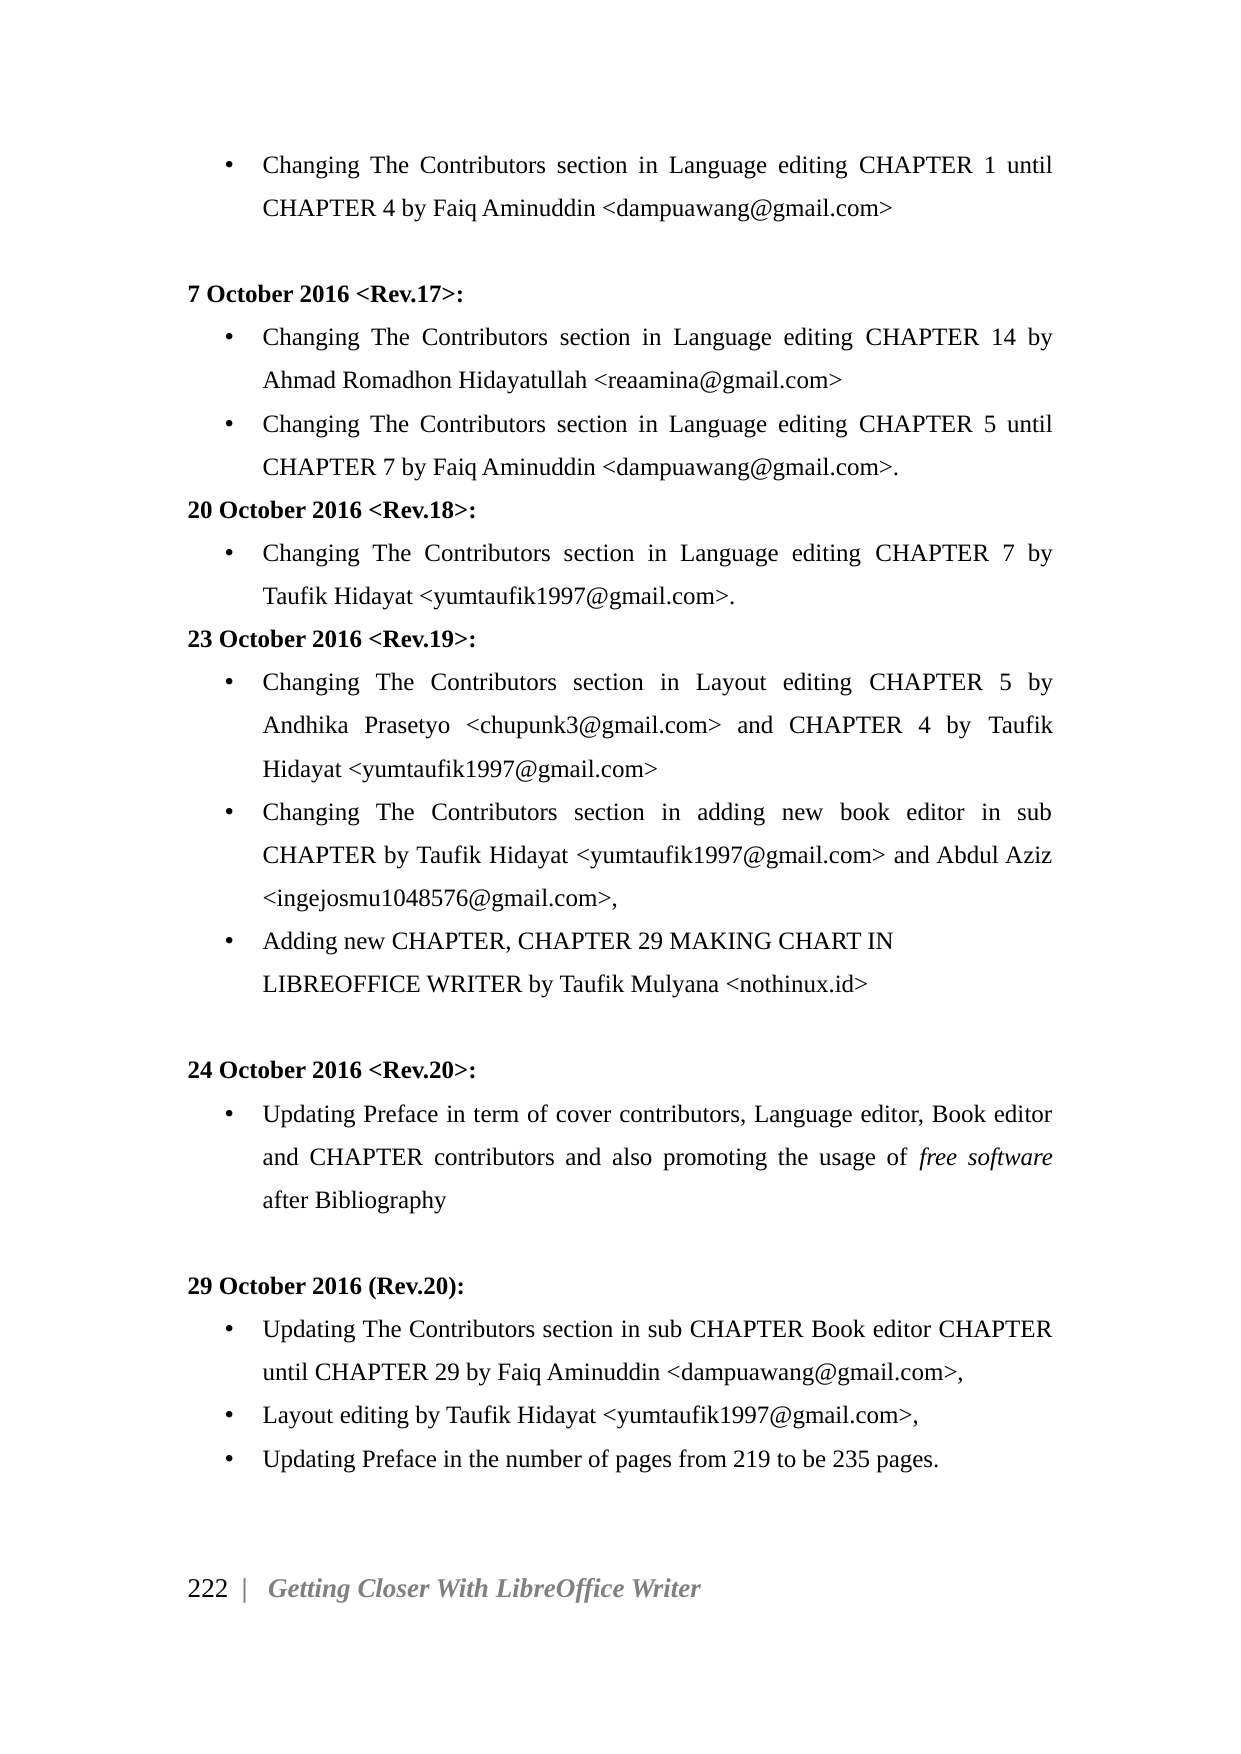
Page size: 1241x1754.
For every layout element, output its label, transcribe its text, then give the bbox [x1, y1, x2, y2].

list Changing The Contributors section in Language editing CHAPTER 7 by Taufik Hidayat <yumtaufik1997@gmail.com>. [225, 538, 1053, 610]
list Updating Preface in term of cover contributors, Language editor, Book editor and CHAPTER contributors and also promoting the usage of free software after Bibliography [225, 1099, 1053, 1214]
list Changing The Contributors section in Language editing CHAPTER 14 by Ahmad Romadhon Hidayatullah <reaamina@gmail.com> [225, 322, 1053, 394]
text 20 October 2016 <Rev.18>: [187, 495, 1053, 524]
text 24 October 2016 <Rev.20>: [187, 1056, 1053, 1084]
text 29 October 2016 (Rev.20): [187, 1271, 1053, 1300]
text 7 October 2016 <Rev.17>: [187, 279, 1053, 308]
list Changing The Contributors section in Layout editing CHAPTER 5 by Andhika Prasetyo <chupunk3@gmail.com> and CHAPTER 4 by Taufik Hidayat <yumtaufik1997@gmail.com> [225, 667, 1053, 782]
list Layout editing by Taufik Hidayat <yumtaufik1997@gmail.com>, [225, 1401, 1053, 1429]
list Adding new CHAPTER, CHAPTER 29 MAKING CHART IN LIBREOFFICE WRITER by Taufik Mulyana <nothinux.id> [225, 926, 1053, 998]
list Updating The Contributors section in sub CHAPTER Book editor CHAPTER until CHAPTER 29 by Faiq Aminuddin <dampuawang@gmail.com>, [225, 1314, 1053, 1386]
text 23 October 2016 <Rev.19>: [187, 624, 1053, 653]
list Changing The Contributors section in Language editing CHAPTER 1 until CHAPTER 4 by Faiq Aminuddin <dampuawang@gmail.com> [225, 150, 1053, 222]
list Changing The Contributors section in adding new book editor in sub CHAPTER by Taufik Hidayat <yumtaufik1997@gmail.com> and Abdul Aziz <ingejosmu1048576@gmail.com>, [225, 797, 1053, 912]
list Changing The Contributors section in Language editing CHAPTER 5 until CHAPTER 7 by Faiq Aminuddin <dampuawang@gmail.com>. [225, 409, 1053, 481]
list Updating Preface in the number of pages from 219 to be 235 pages. [225, 1444, 1053, 1472]
